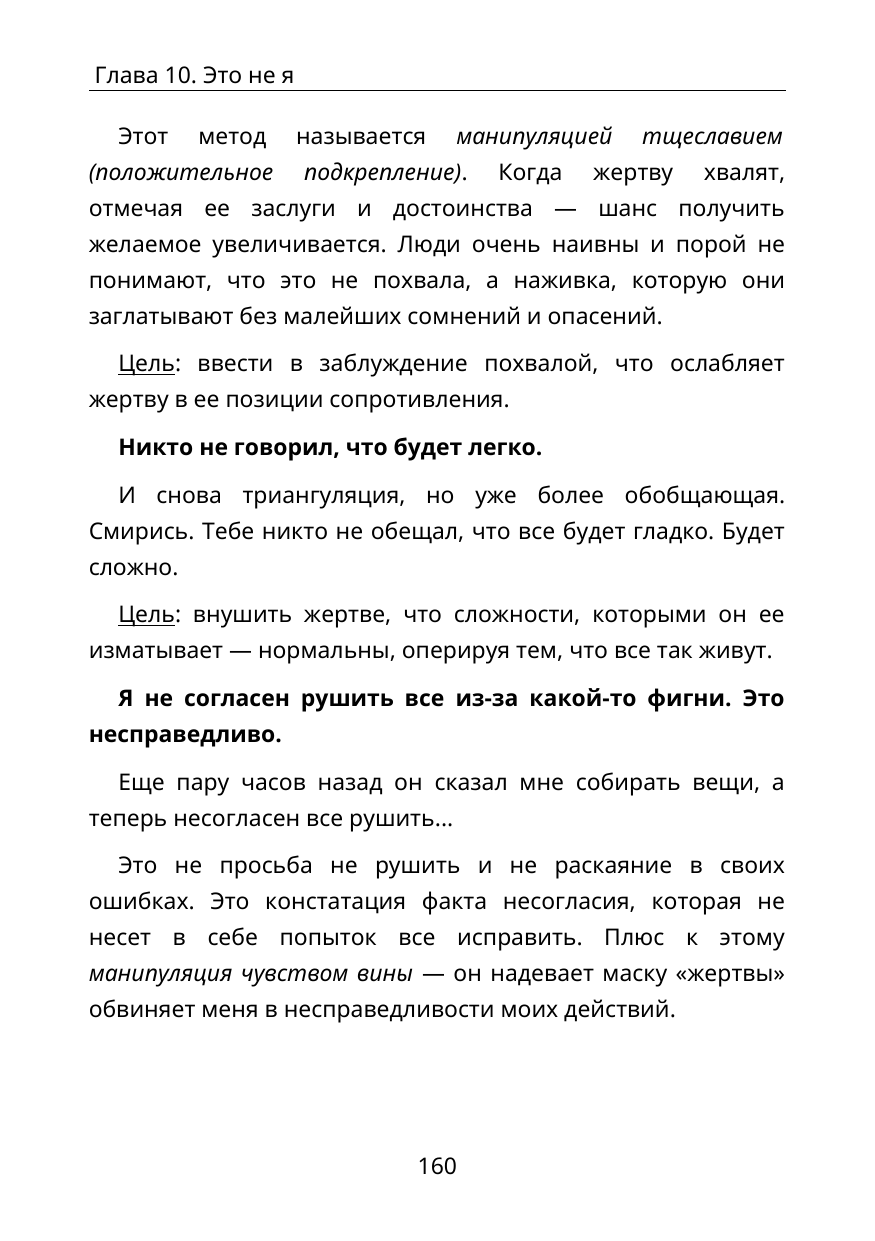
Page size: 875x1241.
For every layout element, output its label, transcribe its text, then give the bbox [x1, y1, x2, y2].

text Я не согласен рушить все из-за какой-то фигни. Это несправедливо. [88, 682, 786, 749]
text Это не просьба не рушить и не раскаяние в своих ошибках. Это констатация факта несогласия, которая не несет в себе попыток все исправить. Плюс к этому манипуляция чувством вины — он надевает маску «жертвы» обвиняет меня в несправедливости моих действий. [88, 849, 786, 1024]
text Цель: ввести в заблуждение похвалой, что ослабляет жертву в ее позиции сопротивления. [88, 347, 786, 414]
text И снова триангуляция, но уже более обобщающая. Смирись. Тебе никто не обещал, что все будет гладко. Будет сложно. [88, 479, 786, 582]
text Еще пару часов назад он сказал мне собирать вещи, а теперь несогласен все рушить... [88, 766, 786, 833]
text Цель: внушить жертве, что сложности, которыми он ее изматывает — нормальны, оперируя тем, что все так живут. [88, 598, 786, 665]
text Никто не говорил, что будет легко. [88, 431, 786, 462]
text Этот метод называется манипуляцией тщеславием (положительное подкрепление). Когда жертву хвалят, отмечая ее заслуги и достоинства — шанс получить желаемое увеличивается. Люди очень наивны и порой не понимают, что это не похвала, а наживка, которую они заглатывают без малейших сомнений и опасений. [88, 120, 786, 331]
